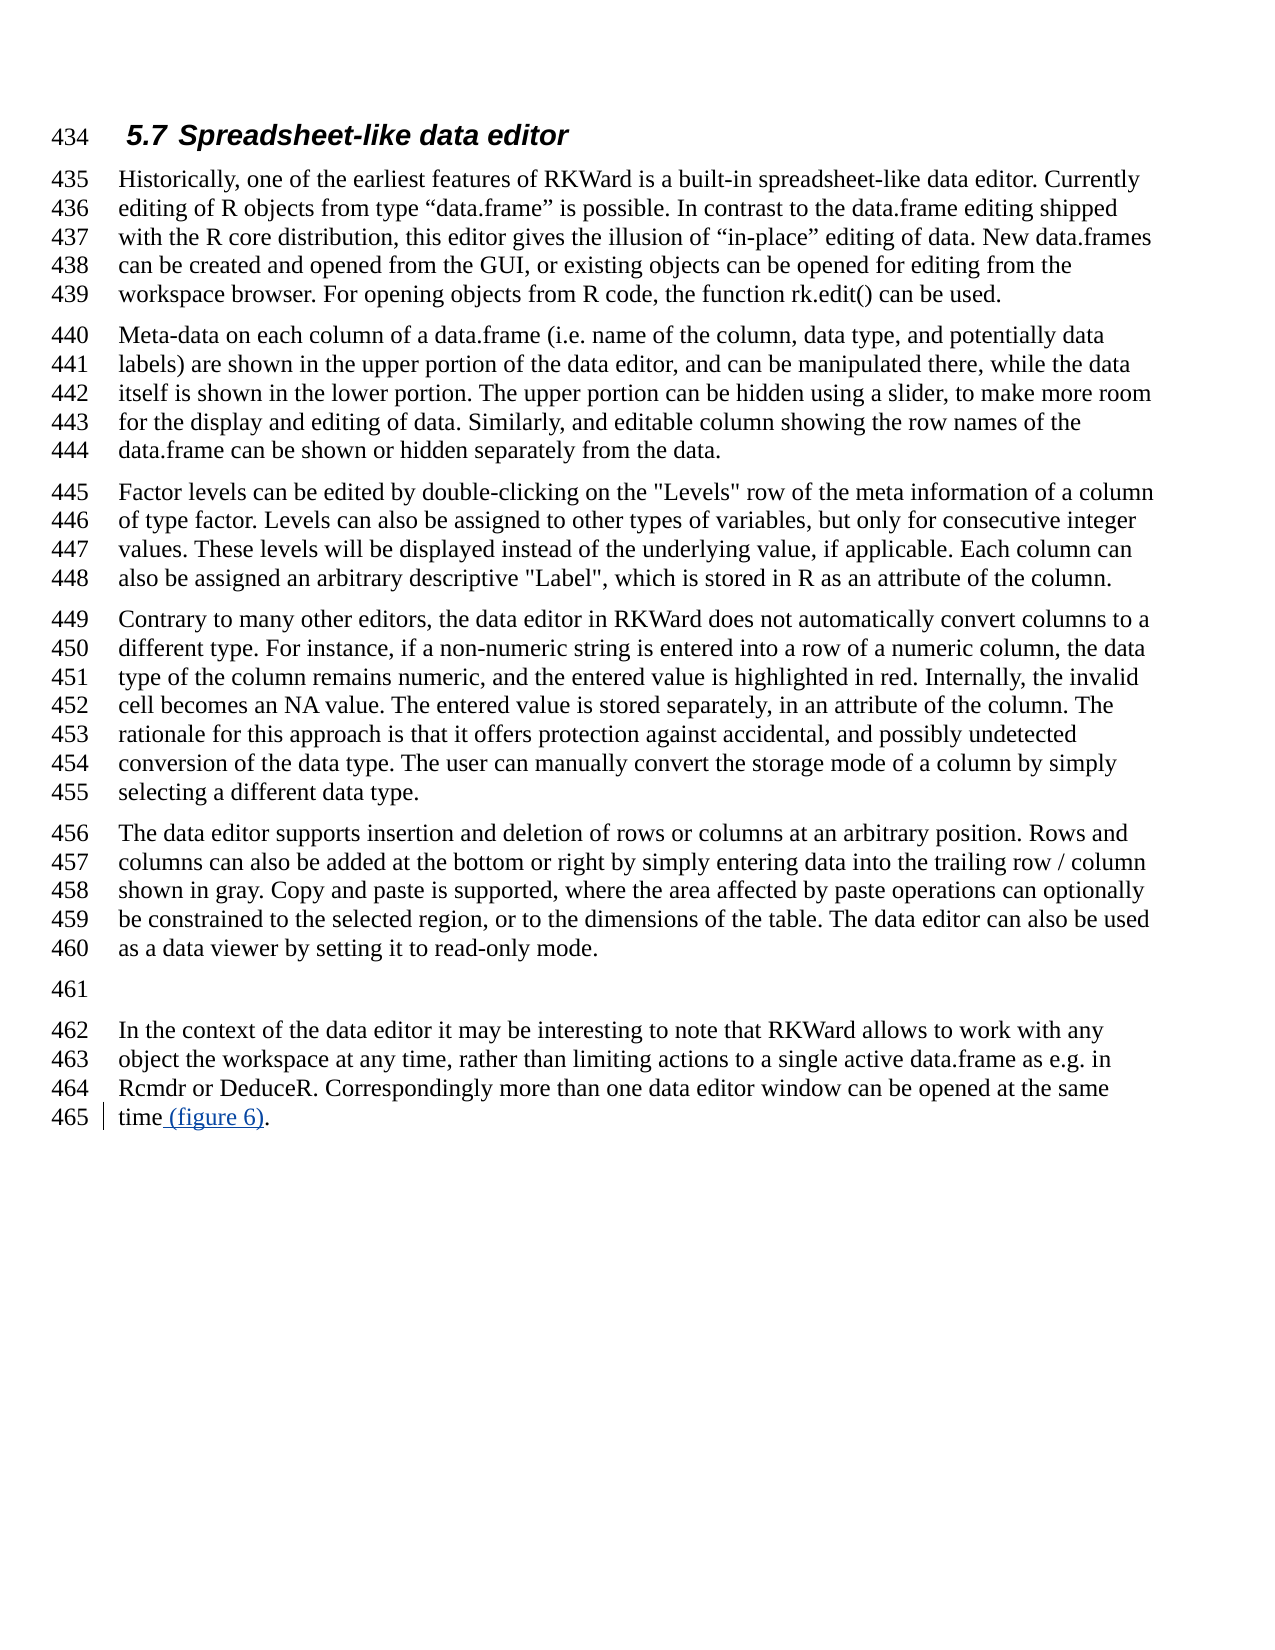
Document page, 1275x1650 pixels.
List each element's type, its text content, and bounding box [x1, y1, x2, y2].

text In the context of the data editor it may be interesting to note that RKWard allows to work with any object the workspace at any time, rather than limiting actions to a single active data.frame as e.g. in Rcmdr or DeduceR. Correspondingly more than one data editor window can be opened at the same time (figure 6). [118, 1015, 1157, 1130]
text Factor levels can be edited by double-clicking on the "Levels" row of the meta information of a column of type factor. Levels can also be assigned to other types of variables, but only for consecutive integer values. These levels will be displayed instead of the underlying value, if applicable. Each column can also be assigned an arbitrary descriptive "Label", which is stored in R as an attribute of the column. [118, 477, 1157, 592]
text Historically, one of the earliest features of RKWard is a built-in spreadsheet-like data editor. Currently editing of R objects from type “data.frame” is possible. In contrast to the data.frame editing shipped with the R core distribution, this editor gives the illusion of “in-place” editing of data. New data.frames can be created and opened from the GUI, or existing objects can be opened for editing from the workspace browser. For opening objects from R code, the function rk.edit() can be used. [118, 164, 1157, 308]
text The data editor supports insertion and deletion of rows or columns at an arbitrary position. Rows and columns can also be added at the bottom or right by simply entering data into the trailing row / column shown in gray. Copy and paste is supported, where the area affected by paste operations can optionally be constrained to the selected region, or to the dimensions of the table. The data editor can also be used as a data viewer by setting it to read-only mode. [118, 818, 1157, 962]
text Meta-data on each column of a data.frame (i.e. name of the column, data type, and potentially data labels) are shown in the upper portion of the data editor, and can be manipulated there, while the data itself is shown in the lower portion. The upper portion can be hidden using a slider, to make more room for the display and editing of data. Similarly, and editable column showing the row names of the data.frame can be shown or hidden separately from the data. [118, 320, 1157, 464]
text Contrary to many other editors, the data editor in RKWard does not automatically convert columns to a different type. For instance, if a non-numeric string is entered into a row of a numeric column, the data type of the column remains numeric, and the entered value is highlighted in red. Internally, the invalid cell becomes an NA value. The entered value is stored separately, in an attribute of the column. The rationale for this approach is that it offers protection against accidental, and possibly undetected conversion of the data type. The user can manually convert the storage mode of a column by simply selecting a different data type. [118, 604, 1157, 805]
subtitle Spreadsheet-like data editor [118, 118, 1157, 152]
